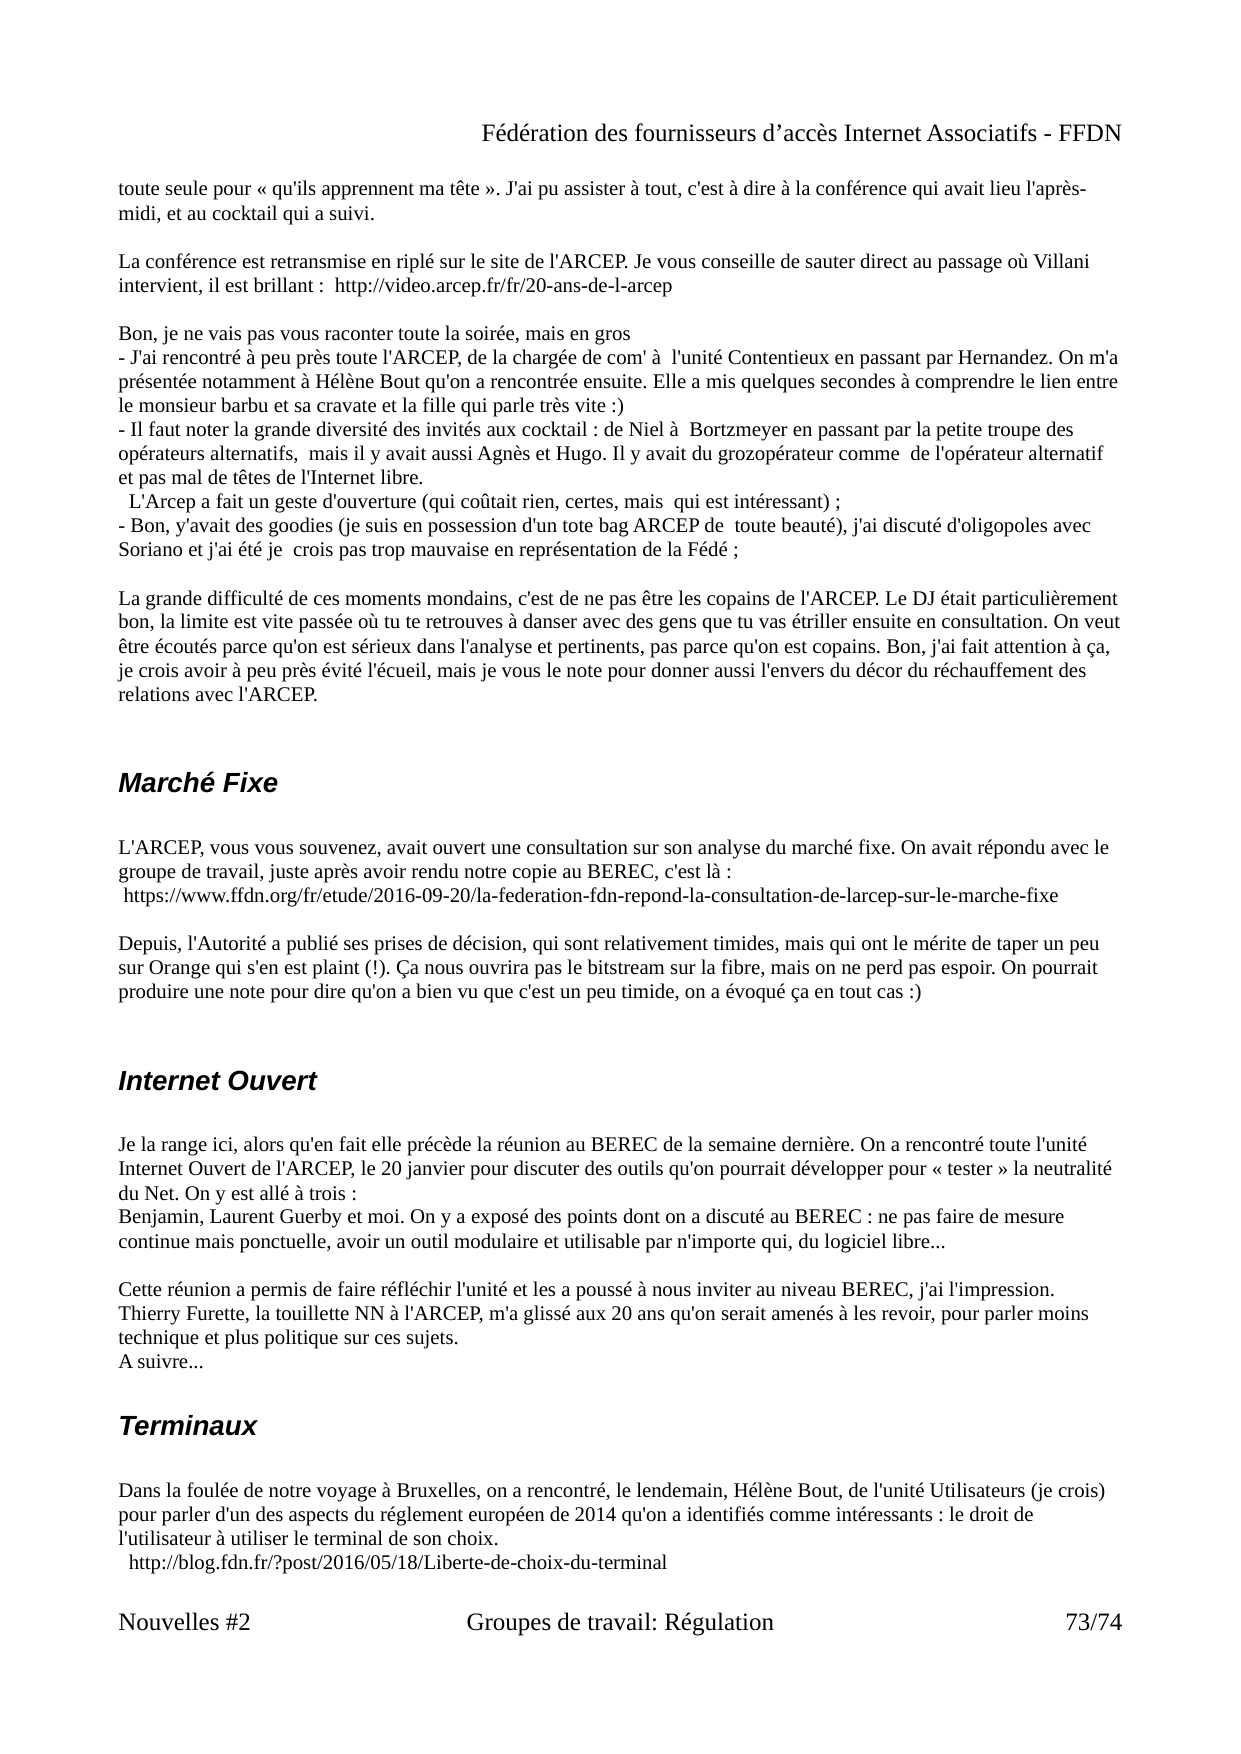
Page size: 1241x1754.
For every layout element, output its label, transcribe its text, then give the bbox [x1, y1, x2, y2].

text https://www.ffdn.org/fr/etude/2016-09-20/la-federation-fdn-repond-la-consultation-de-larcep-sur-le-marche-fixe [118, 883, 1122, 907]
text Benjamin, Laurent Guerby et moi. On y a exposé des points dont on a discuté au BEREC : ne pas faire de mesure continue mais ponctuelle, avoir un outil modulaire et utilisable par n'importe qui, du logiciel libre... [118, 1204, 1122, 1253]
subtitle Terminaux [118, 1409, 1122, 1441]
text relations avec l'ARCEP. [118, 682, 1122, 706]
text Dans la foulée de notre voyage à Bruxelles, on a rencontré, le lendemain, Hélène Bout, de l'unité Utilisateurs (je crois) pour parler d'un des aspects du réglement européen de 2014 qu'on a identifiés comme intéressants : le droit de l'utilisateur à utiliser le terminal de son choix. [118, 1478, 1122, 1550]
text L'ARCEP, vous vous souvenez, avait ouvert une consultation sur son analyse du marché fixe. On avait répondu avec le groupe de travail, juste après avoir rendu notre copie au BEREC, c'est là : [118, 835, 1122, 883]
text Je la range ici, alors qu'en fait elle précède la réunion au BEREC de la semaine dernière. On a rencontré toute l'unité Internet Ouvert de l'ARCEP, le 20 janvier pour discuter des outils qu'on pourrait développer pour « tester » la neutralité du Net. On y est allé à trois : [118, 1132, 1122, 1204]
text A suivre... [118, 1349, 1122, 1373]
text Bon, je ne vais pas vous raconter toute la soirée, mais en gros [118, 321, 1122, 345]
text - Bon, y'avait des goodies (je suis en possession d'un tote bag ARCEP de toute beauté), j'ai discuté d'oligopoles avec Soriano et j'ai été je crois pas trop mauvaise en représentation de la Fédé ; [118, 513, 1122, 561]
text toute seule pour « qu'ils apprennent ma tête ». J'ai pu assister à tout, c'est à dire à la conférence qui avait lieu l'après-midi, et au cocktail qui a suivi. [118, 176, 1122, 224]
text Cette réunion a permis de faire réfléchir l'unité et les a poussé à nous inviter au niveau BEREC, j'ai l'impression. Thierry Furette, la touillette NN à l'ARCEP, m'a glissé aux 20 ans qu'on serait amenés à les revoir, pour parler moins technique et plus politique sur ces sujets. [118, 1277, 1122, 1349]
subtitle Marché Fixe [118, 766, 1122, 798]
text - J'ai rencontré à peu près toute l'ARCEP, de la chargée de com' à l'unité Contentieux en passant par Hernandez. On m'a présentée notamment à Hélène Bout qu'on a rencontrée ensuite. Elle a mis quelques secondes à comprendre le lien entre le monsieur barbu et sa cravate et la fille qui parle très vite :) [118, 345, 1122, 417]
subtitle Internet Ouvert [118, 1064, 1122, 1096]
text La grande difficulté de ces moments mondains, c'est de ne pas être les copains de l'ARCEP. Le DJ était particulièrement bon, la limite est vite passée où tu te retrouves à danser avec des gens que tu vas étriller ensuite en consultation. On veut être écoutés parce qu'on est sérieux dans l'analyse et pertinents, pas parce qu'on est copains. Bon, j'ai fait attention à ça, je crois avoir à peu près évité l'écueil, mais je vous le note pour donner aussi l'envers du décor du réchauffement des [118, 585, 1122, 682]
text La conférence est retransmise en riplé sur le site de l'ARCEP. Je vous conseille de sauter direct au passage où Villani intervient, il est brillant : http://video.arcep.fr/fr/20-ans-de-l-arcep [118, 248, 1122, 297]
text Depuis, l'Autorité a publié ses prises de décision, qui sont relativement timides, mais qui ont le mérite de taper un peu sur Orange qui s'en est plaint (!). Ça nous ouvrira pas le bitstream sur la fibre, mais on ne perd pas espoir. On pourrait produire une note pour dire qu'on a bien vu que c'est un peu timide, on a évoqué ça en tout cas :) [118, 931, 1122, 1003]
text L'Arcep a fait un geste d'ouverture (qui coûtait rien, certes, mais qui est intéressant) ; [118, 489, 1122, 513]
text http://blog.fdn.fr/?post/2016/05/18/Liberte-de-choix-du-terminal [118, 1550, 1122, 1574]
text - Il faut noter la grande diversité des invités aux cocktail : de Niel à Bortzmeyer en passant par la petite troupe des opérateurs alternatifs, mais il y avait aussi Agnès et Hugo. Il y avait du grozopérateur comme de l'opérateur alternatif et pas mal de têtes de l'Internet libre. [118, 417, 1122, 489]
